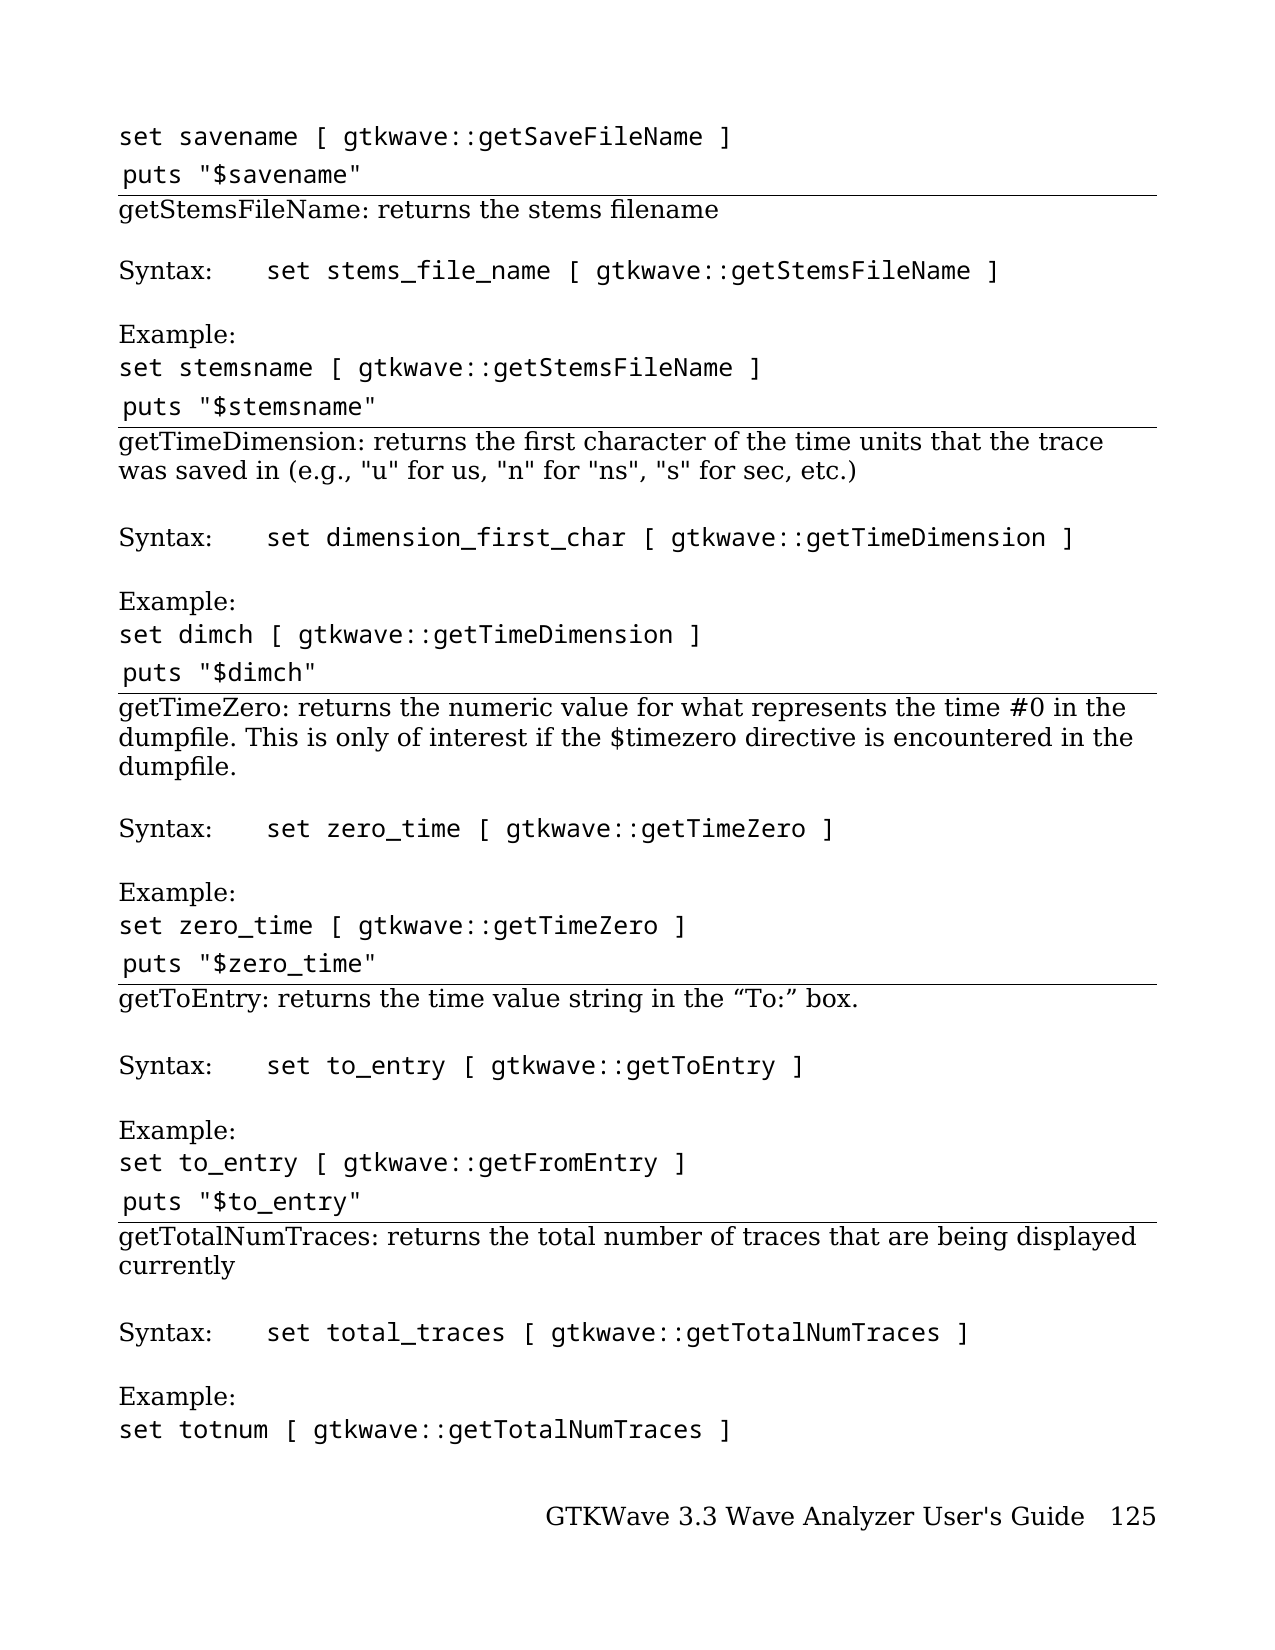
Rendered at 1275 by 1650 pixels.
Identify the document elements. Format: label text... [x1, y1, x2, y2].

text Example: [118, 1382, 1157, 1412]
text Example: [118, 1116, 1157, 1145]
text Syntax: set zero_time [ gtkwave::getTimeZero ] [118, 810, 1157, 844]
text set totnum [ gtkwave::getTotalNumTraces ] [118, 1412, 1157, 1446]
text Syntax: set stems_file_name [ gtkwave::getStemsFileName ] [118, 253, 1157, 287]
text Example: [118, 878, 1157, 907]
text Syntax: set to_entry [ gtkwave::getToEntry ] [118, 1048, 1157, 1082]
text set dimch [ gtkwave::getTimeDimension ] [118, 617, 1157, 651]
text Example: [118, 321, 1157, 350]
text getTimeDimension: returns the first character of the time units that the trace was saved in (e.g., "u" for us, "n" for "ns", "s" for sec, etc.) [118, 428, 1157, 485]
text set to_entry [ gtkwave::getFromEntry ] [118, 1145, 1157, 1179]
text set zero_time [ gtkwave::getTimeZero ] [118, 907, 1157, 942]
text puts "$dimch" [118, 651, 1157, 693]
text getStemsFileName: returns the stems filename [118, 196, 1157, 224]
text getTimeZero: returns the numeric value for what represents the time #0 in the dumpfile. This is only of interest if the $timezero directive is encountered in the dumpfile. [118, 694, 1157, 781]
text Example: [118, 587, 1157, 617]
text puts "$to_entry" [118, 1179, 1157, 1222]
text getTotalNumTraces: returns the total number of traces that are being displayed currently [118, 1223, 1157, 1280]
text set savename [ gtkwave::getSaveFileName ] [118, 118, 1157, 152]
text Syntax: set total_traces [ gtkwave::getTotalNumTraces ] [118, 1314, 1157, 1348]
text getToEntry: returns the time value string in the “To:” box. [118, 985, 1157, 1014]
text Syntax: set dimension_first_char [ gtkwave::getTimeDimension ] [118, 519, 1157, 553]
text puts "$stemsname" [118, 384, 1157, 427]
text puts "$savename" [118, 152, 1157, 195]
text puts "$zero_time" [118, 942, 1157, 984]
text set stemsname [ gtkwave::getStemsFileName ] [118, 350, 1157, 384]
